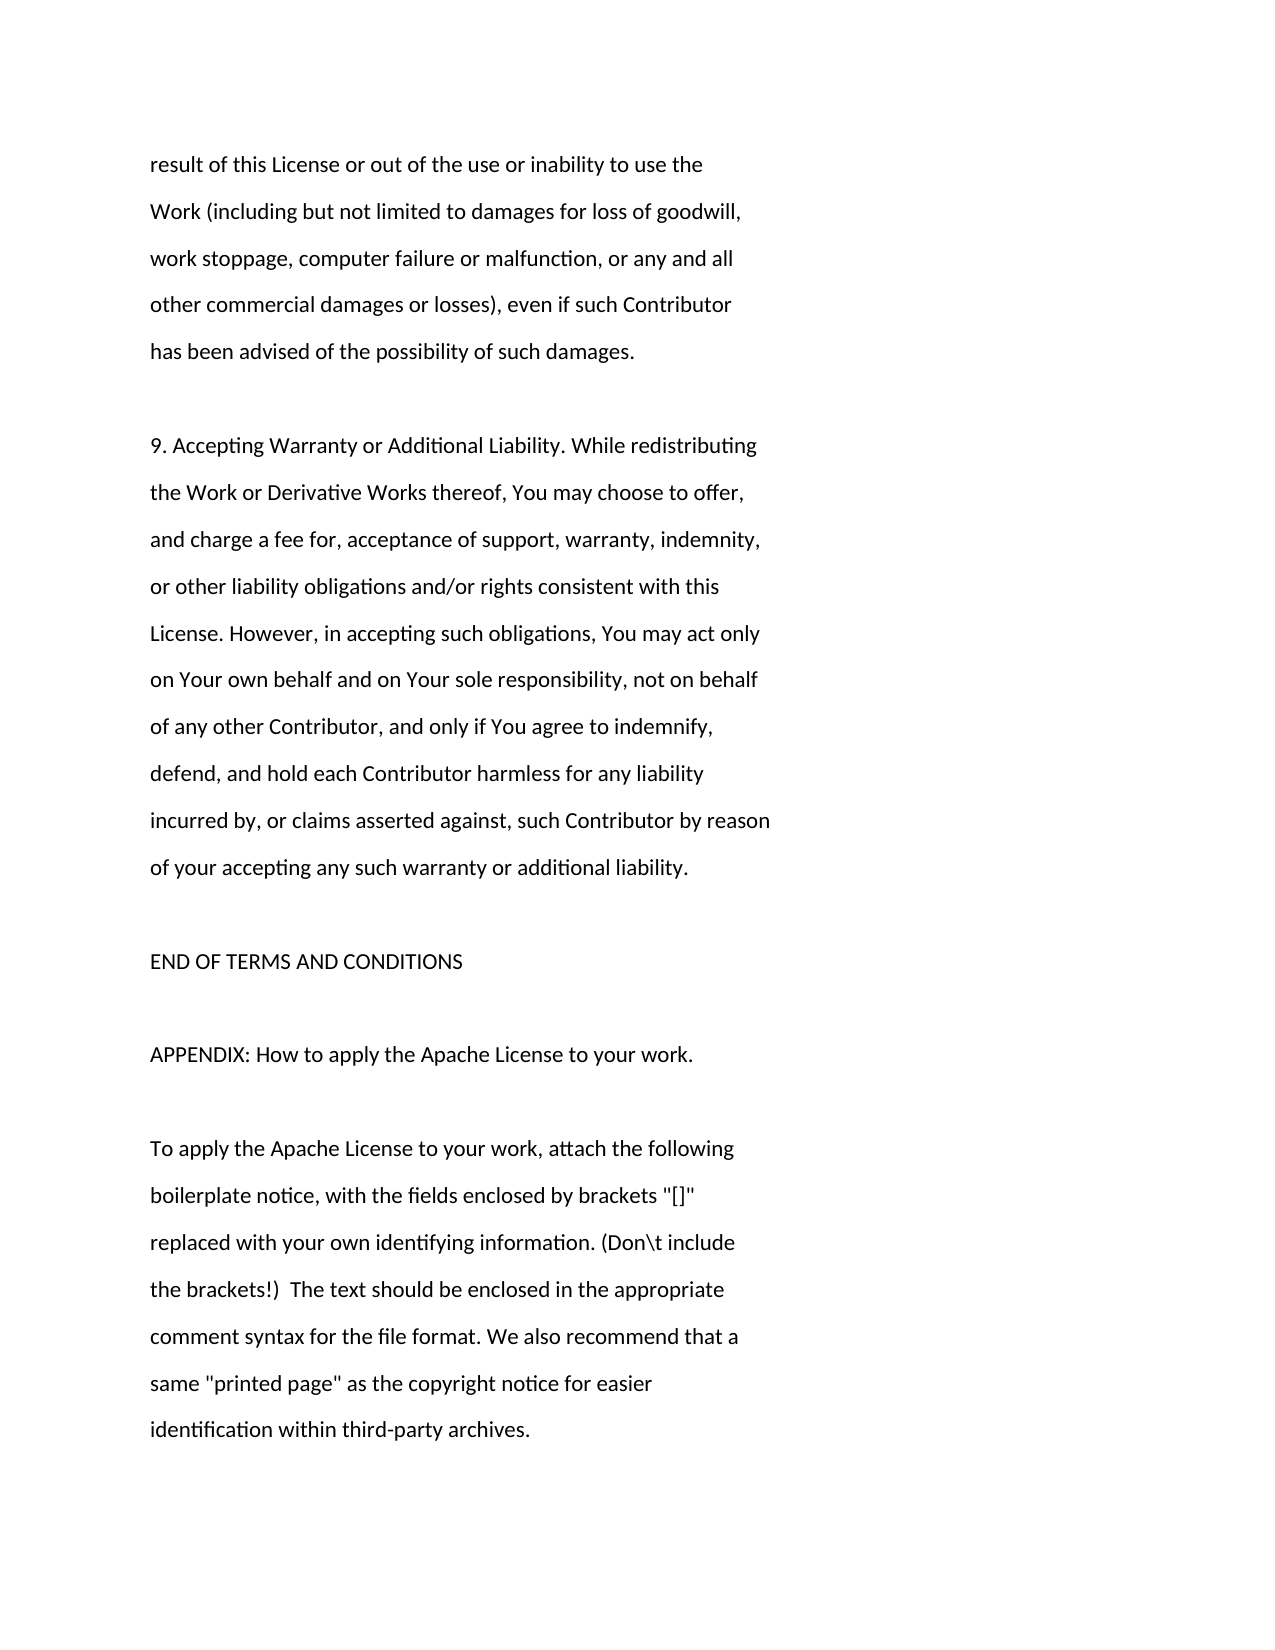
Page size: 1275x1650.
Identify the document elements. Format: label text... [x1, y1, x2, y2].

text the Work or Derivative Works thereof, You may choose to offer, [150, 478, 1125, 506]
text the brackets!) The text should be enclosed in the appropriate [150, 1275, 1125, 1303]
text END OF TERMS AND CONDITIONS [150, 947, 1125, 975]
text comment syntax for the file format. We also recommend that a [150, 1322, 1125, 1350]
text replaced with your own identifying information. (Don\t include [150, 1228, 1125, 1256]
text has been advised of the possibility of such damages. [150, 337, 1125, 366]
text same "printed page" as the copyright notice for easier [150, 1369, 1125, 1397]
text or other liability obligations and/or rights consistent with this [150, 572, 1125, 600]
text boilerplate notice, with the fields enclosed by brackets "[]" [150, 1181, 1125, 1209]
text defend, and hold each Contributor harmless for any liability [150, 759, 1125, 787]
text other commercial damages or losses), even if such Contributor [150, 291, 1125, 319]
text 9. Accepting Warranty or Additional Liability. While redistributing [150, 431, 1125, 459]
text License. However, in accepting such obligations, You may act only [150, 619, 1125, 647]
text Work (including but not limited to damages for loss of goodwill, [150, 197, 1125, 225]
text work stoppage, computer failure or malfunction, or any and all [150, 244, 1125, 272]
text incurred by, or claims asserted against, such Contributor by reason [150, 806, 1125, 834]
text and charge a fee for, acceptance of support, warranty, indemnity, [150, 525, 1125, 553]
text To apply the Apache License to your work, attach the following [150, 1134, 1125, 1162]
text of any other Contributor, and only if You agree to indemnify, [150, 712, 1125, 741]
text of your accepting any such warranty or additional liability. [150, 853, 1125, 881]
text identification within third-party archives. [150, 1416, 1125, 1444]
text result of this License or out of the use or inability to use the [150, 150, 1125, 178]
text APPENDIX: How to apply the Apache License to your work. [150, 1041, 1125, 1069]
text on Your own behalf and on Your sole responsibility, not on behalf [150, 666, 1125, 694]
